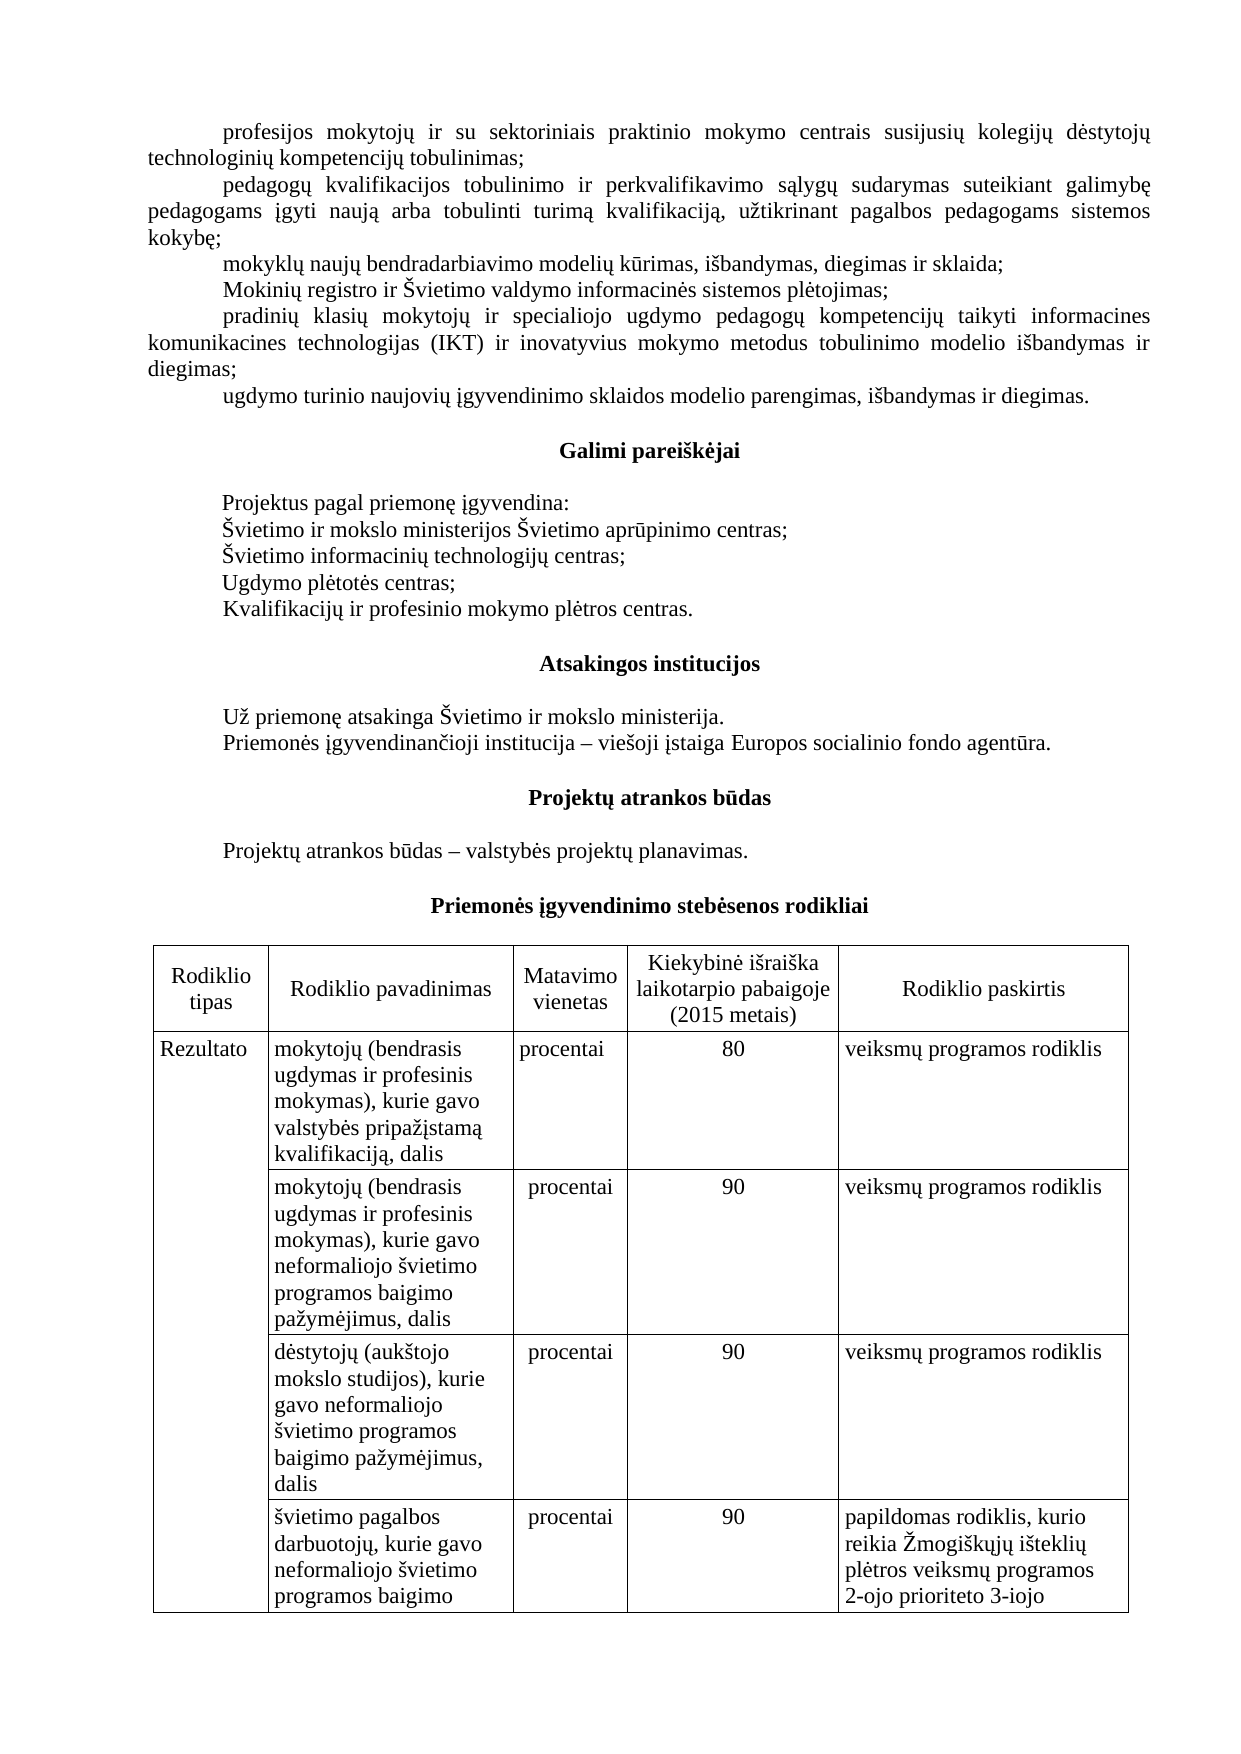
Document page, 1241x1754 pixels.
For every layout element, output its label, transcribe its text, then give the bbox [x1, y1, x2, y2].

text Priemonės įgyvendinimo stebėsenos rodikliai [148, 892, 1152, 918]
table_header Matavimo vienetas [514, 946, 627, 1031]
table_cell Rezultato [154, 1032, 268, 1612]
table_cell veiksmų programos rodiklis [839, 1170, 1128, 1334]
text Projektų atrankos būdas [148, 784, 1152, 811]
table_cell 90 [628, 1335, 838, 1499]
text Mokinių registro ir Švietimo valdymo informacinės sistemos plėtojimas; [148, 276, 1152, 303]
table_cell dėstytojų (aukštojo mokslo studijos), kurie gavo neformaliojo švietimo programos baigimo pažymėjimus, dalis [269, 1335, 513, 1499]
text profesijos mokytojų ir su sektoriniais praktinio mokymo centrais susijusių kolegijų dėstytojų technologinių kompetencijų tobulinimas; [148, 118, 1152, 171]
text Kvalifikacijų ir profesinio mokymo plėtros centras. [148, 595, 1152, 621]
text pedagogų kvalifikacijos tobulinimo ir perkvalifikavimo sąlygų sudarymas suteikiant galimybę pedagogams įgyti naują arba tobulinti turimą kvalifikaciją, užtikrinant pagalbos pedagogams sistemos kokybę; [148, 171, 1152, 250]
table_cell 80 [628, 1032, 838, 1169]
table_cell 90 [628, 1500, 838, 1612]
text mokyklų naujų bendradarbiavimo modelių kūrimas, išbandymas, diegimas ir sklaida; [148, 250, 1152, 276]
table_cell švietimo pagalbos darbuotojų, kurie gavo neformaliojo švietimo programos baigimo [269, 1500, 513, 1612]
table_cell mokytojų (bendrasis ugdymas ir profesinis mokymas), kurie gavo neformaliojo švietimo programos baigimo pažymėjimus, dalis [269, 1170, 513, 1334]
table_cell 90 [628, 1170, 838, 1334]
text Švietimo ir mokslo ministerijos Švietimo aprūpinimo centras; [148, 516, 1152, 542]
text pradinių klasių mokytojų ir specialiojo ugdymo pedagogų kompetencijų taikyti informacines komunikacines technologijas (IKT) ir inovatyvius mokymo metodus tobulinimo modelio išbandymas ir diegimas; [148, 303, 1152, 382]
table_cell procentai [514, 1170, 627, 1334]
table_header Rodiklio pavadinimas [269, 946, 513, 1031]
text Galimi pareiškėjai [148, 437, 1152, 463]
table_cell procentai [514, 1335, 627, 1499]
text Priemonės įgyvendinančioji institucija – viešoji įstaiga Europos socialinio fondo agentūra. [148, 729, 1152, 755]
table_cell veiksmų programos rodiklis [839, 1032, 1128, 1169]
text Atsakingos institucijos [148, 650, 1152, 676]
text Už priemonę atsakinga Švietimo ir mokslo ministerija. [148, 703, 1152, 729]
table_header Rodiklio tipas [154, 946, 268, 1031]
text Švietimo informacinių technologijų centras; [148, 542, 1152, 568]
table_cell veiksmų programos rodiklis [839, 1335, 1128, 1499]
table_cell procentai [514, 1500, 627, 1612]
table_header Kiekybinė išraiška laikotarpio pabaigoje (2015 metais) [628, 946, 838, 1031]
text Projektų atrankos būdas – valstybės projektų planavimas. [148, 837, 1152, 863]
table_cell procentai [514, 1032, 627, 1169]
table_header Rodiklio paskirtis [839, 946, 1128, 1031]
table_cell papildomas rodiklis, kurio reikia Žmogiškųjų išteklių plėtros veiksmų programos 2-ojo prioriteto 3-iojo [839, 1500, 1128, 1612]
table_cell mokytojų (bendrasis ugdymas ir profesinis mokymas), kurie gavo valstybės pripažįstamą kvalifikaciją, dalis [269, 1032, 513, 1169]
text Ugdymo plėtotės centras; [148, 568, 1152, 595]
text ugdymo turinio naujovių įgyvendinimo sklaidos modelio parengimas, išbandymas ir diegimas. [148, 382, 1152, 408]
text Projektus pagal priemonę įgyvendina: [148, 489, 1152, 516]
